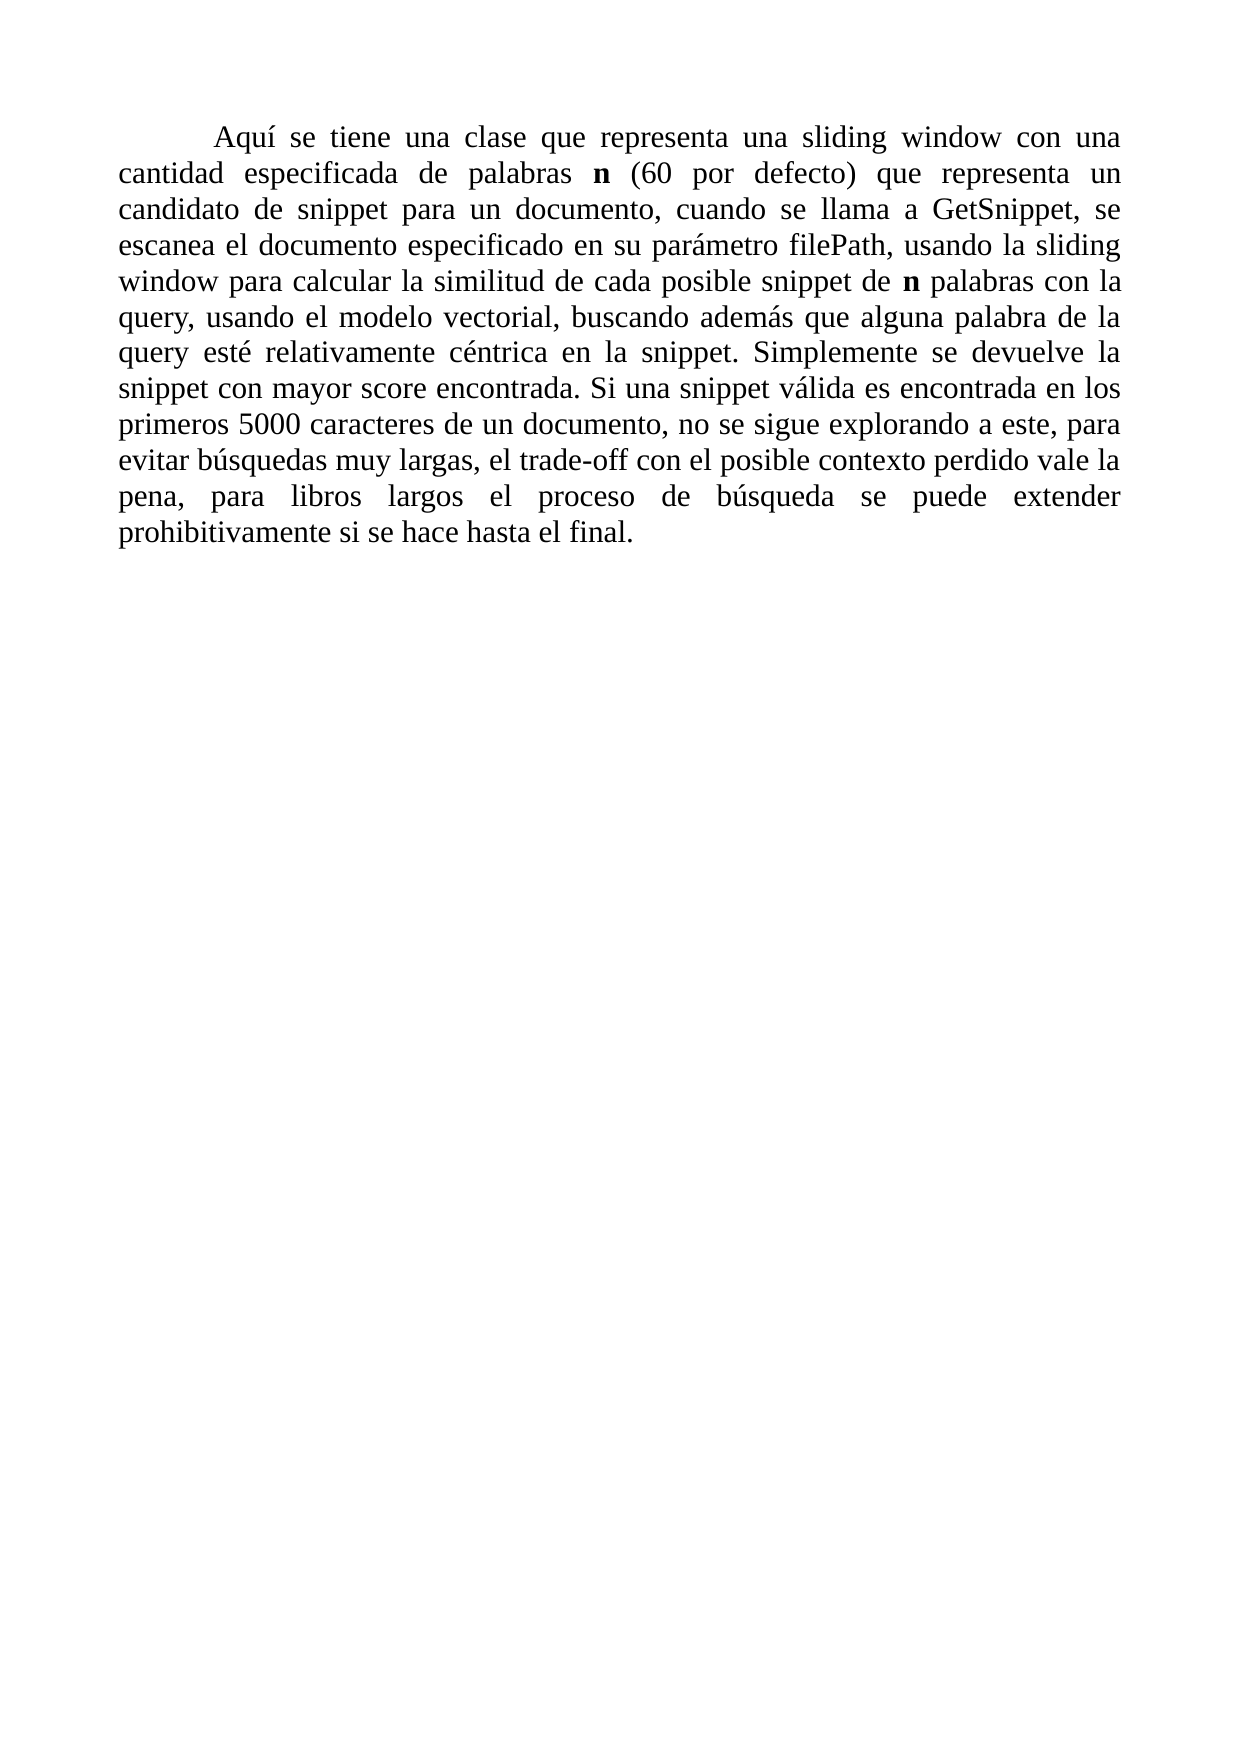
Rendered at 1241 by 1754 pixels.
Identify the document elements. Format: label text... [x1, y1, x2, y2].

text Aquí se tiene una clase que representa una sliding window con una cantidad especificada de palabras n (60 por defecto) que representa un candidato de snippet para un documento, cuando se llama a GetSnippet, se escanea el documento especificado en su parámetro filePath, usando la sliding window para calcular la similitud de cada posible snippet de n palabras con la query, usando el modelo vectorial, buscando además que alguna palabra de la query esté relativamente céntrica en la snippet. Simplemente se devuelve la snippet con mayor score encontrada. Si una snippet válida es encontrada en los primeros 5000 caracteres de un documento, no se sigue explorando a este, para evitar búsquedas muy largas, el trade-off con el posible contexto perdido vale la pena, para libros largos el proceso de búsqueda se puede extender prohibitivamente si se hace hasta el final. [118, 118, 1122, 549]
